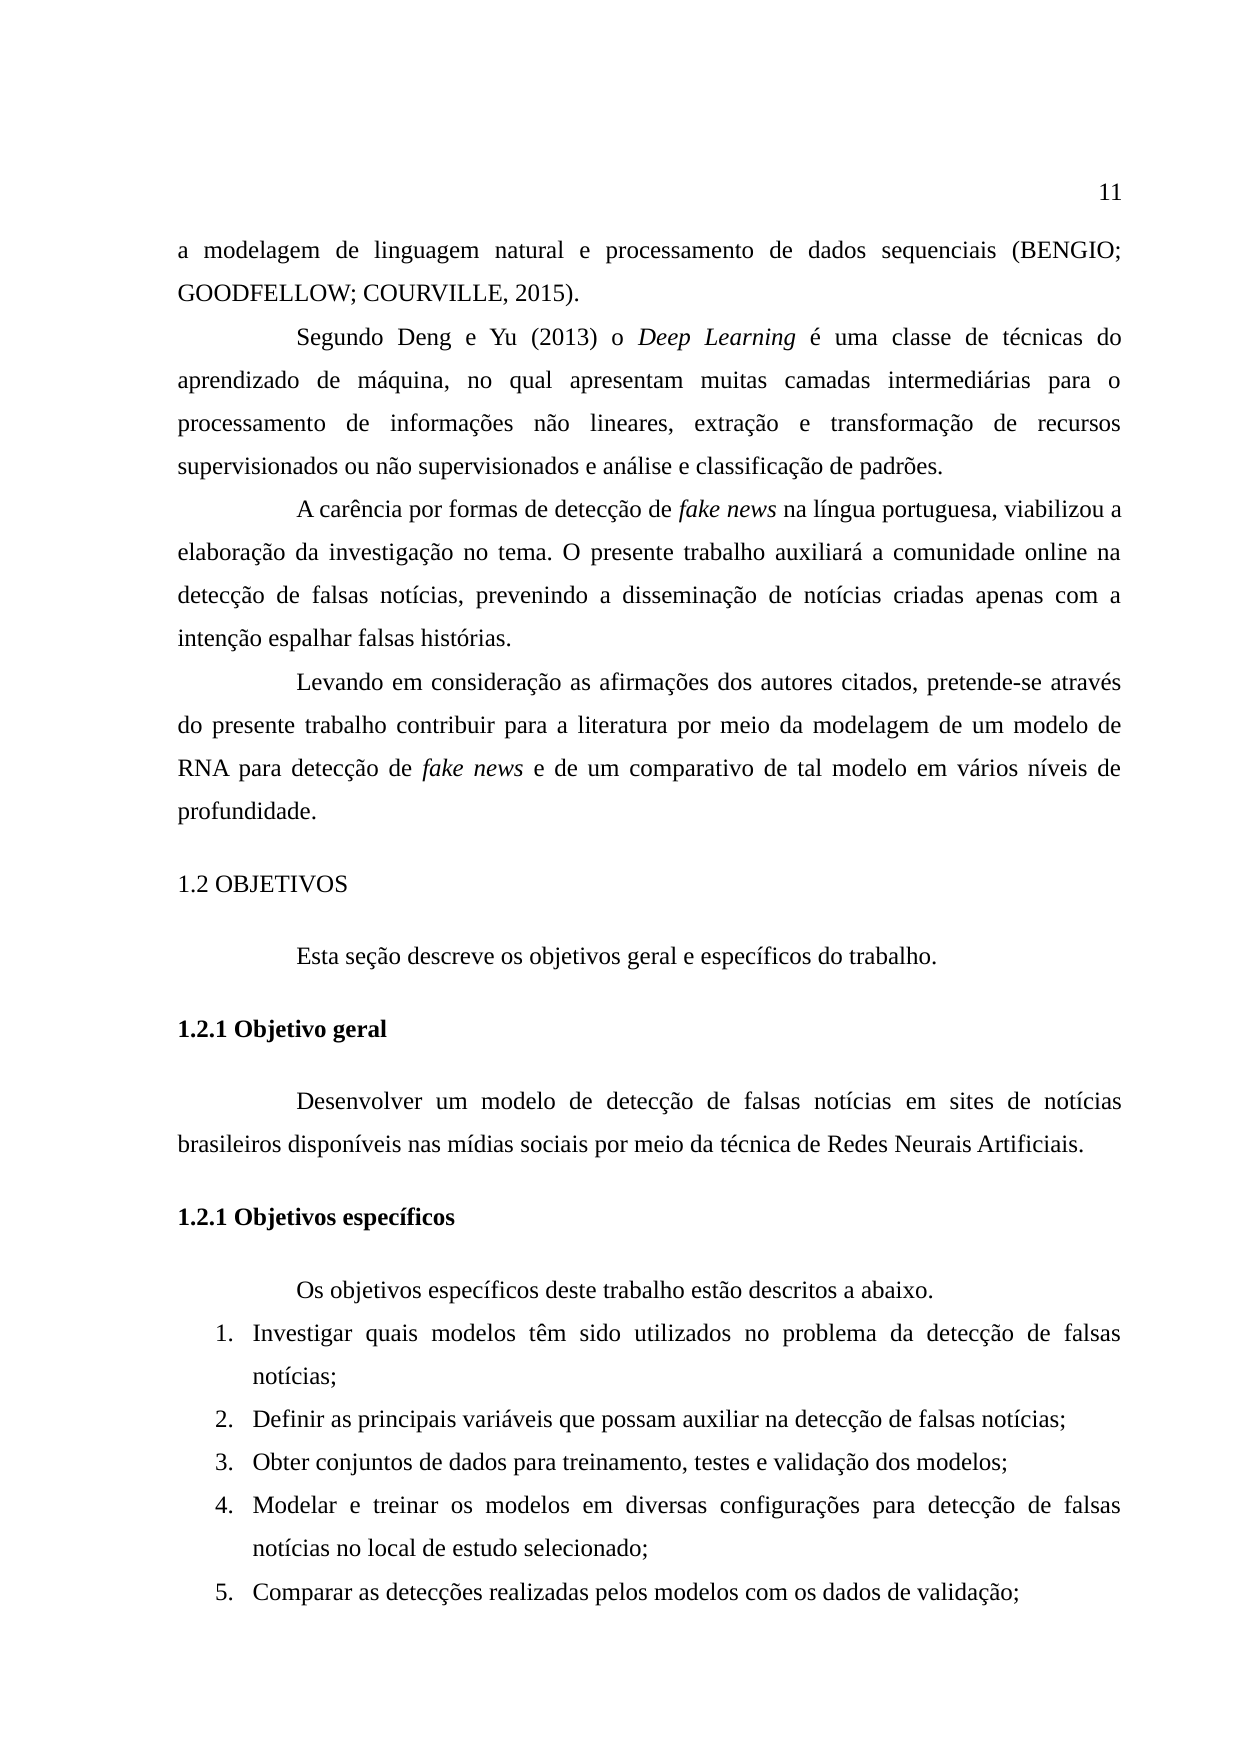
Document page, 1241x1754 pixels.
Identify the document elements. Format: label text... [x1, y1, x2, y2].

list Obter conjuntos de dados para treinamento, testes e validação dos modelos; [215, 1447, 1122, 1476]
subtitle 1.2 OBJETIVOS [177, 869, 1122, 897]
subtitle 1.2.1 Objetivos específicos [177, 1202, 1122, 1231]
text Segundo Deng e Yu (2013) o Deep Learning é uma classe de técnicas do aprendizado de máquina, no qual apresentam muitas camadas intermediárias para o processamento de informações não lineares, extração e transformação de recursos supervisionados ou não supervisionados e análise e classificação de padrões. [177, 322, 1122, 480]
text Desenvolver um modelo de detecção de falsas notícias em sites de notícias brasileiros disponíveis nas mídias sociais por meio da técnica de Redes Neurais Artificiais. [177, 1086, 1122, 1158]
text Os objetivos específicos deste trabalho estão descritos a abaixo. [177, 1275, 1122, 1303]
text Esta seção descreve os objetivos geral e específicos do trabalho. [177, 941, 1122, 970]
list Comparar as detecções realizadas pelos modelos com os dados de validação; [215, 1577, 1122, 1605]
list Definir as principais variáveis que possam auxiliar na detecção de falsas notícias; [215, 1404, 1122, 1433]
list Modelar e treinar os modelos em diversas configurações para detecção de falsas notícias no local de estudo selecionado; [215, 1490, 1122, 1562]
text a modelagem de linguagem natural e processamento de dados sequenciais (BENGIO; GOODFELLOW; COURVILLE, 2015). [177, 235, 1122, 307]
subtitle 1.2.1 Objetivo geral [177, 1014, 1122, 1043]
text Levando em consideração as afirmações dos autores citados, pretende-se através do presente trabalho contribuir para a literatura por meio da modelagem de um modelo de RNA para detecção de fake news e de um comparativo de tal modelo em vários níveis de profundidade. [177, 667, 1122, 825]
list Investigar quais modelos têm sido utilizados no problema da detecção de falsas notícias; [215, 1318, 1122, 1390]
text A carência por formas de detecção de fake news na língua portuguesa, viabilizou a elaboração da investigação no tema. O presente trabalho auxiliará a comunidade online na detecção de falsas notícias, prevenindo a disseminação de notícias criadas apenas com a intenção espalhar falsas histórias. [177, 494, 1122, 652]
